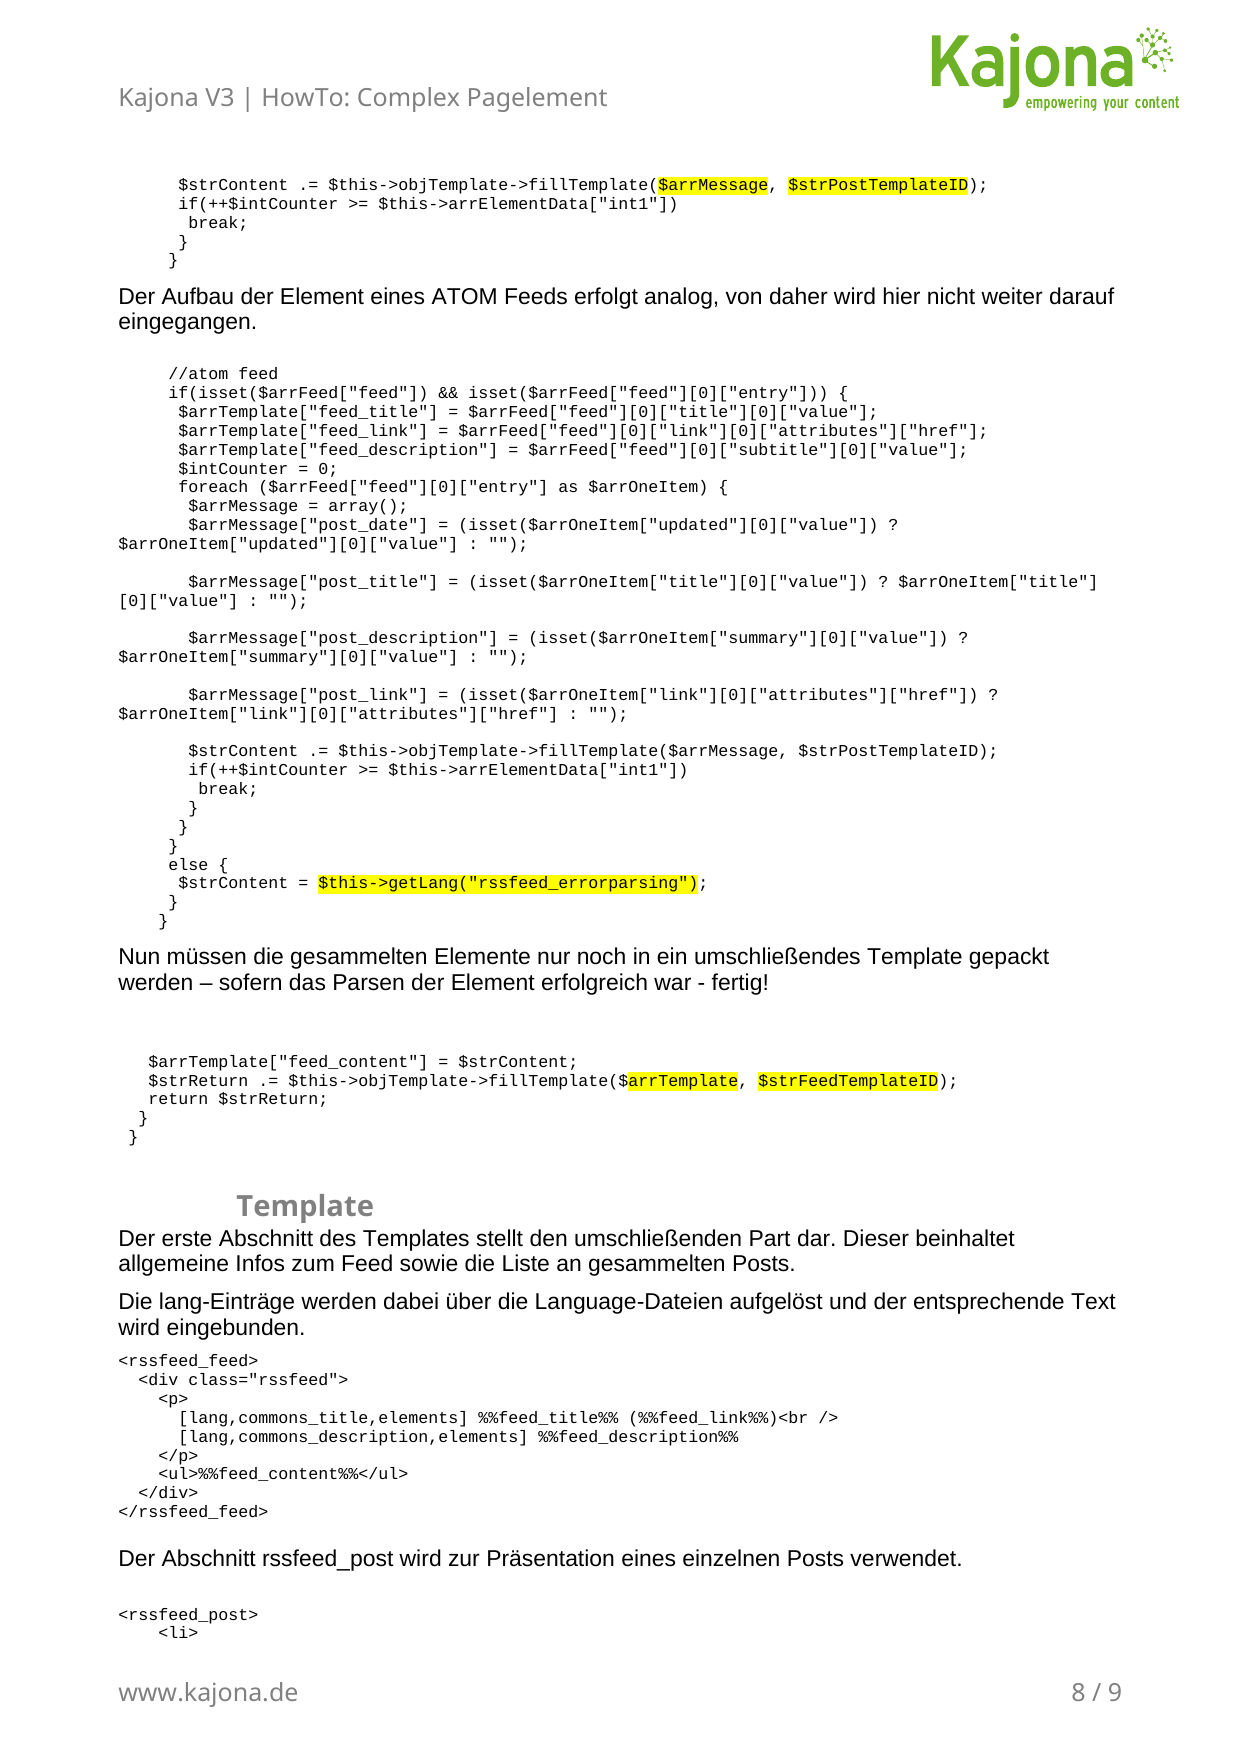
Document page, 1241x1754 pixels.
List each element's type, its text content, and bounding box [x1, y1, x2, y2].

text <li> [118, 1625, 1122, 1644]
text <rssfeed_feed> [118, 1353, 1122, 1372]
text <p> [118, 1391, 1122, 1409]
text </div> [118, 1485, 1122, 1504]
text <ul>%%feed_content%%</ul> [118, 1466, 1122, 1485]
subtitle Template [118, 1186, 1122, 1225]
text $arrTemplate["feed_content"] = $strContent; $strReturn .= $this->objTemplate->fillTemplate($arrTemplate, $strFeedTemplateID); return $strReturn; } } [118, 1008, 1122, 1173]
text Nun müssen die gesammelten Elemente nur noch in ein umschließendes Template gepackt werden – sofern das Parsen der Element erfolgreich war - fertig! [118, 944, 1122, 995]
text Der Aufbau der Element eines ATOM Feeds erfolgt analog, von daher wird hier nicht weiter darauf eingegangen. [118, 283, 1122, 334]
text Der Abschnitt rssfeed_post wird zur Präsentation eines einzelnen Posts verwendet. [118, 1545, 1122, 1571]
text Die lang-Einträge werden dabei über die Language-Dateien aufgelöst und der entsprechende Text wird eingebunden. [118, 1289, 1122, 1340]
text <rssfeed_post> [118, 1606, 1122, 1625]
text </rssfeed_feed> [118, 1504, 1122, 1522]
text $strContent .= $this->objTemplate->fillTemplate($arrMessage, $strPostTemplateID); if(++$intCounter >= $this->arrElementData["int1"]) break; } } [118, 177, 1122, 271]
text Der erste Abschnitt des Templates stellt den umschließenden Part dar. Dieser beinhaltet allgemeine Infos zum Feed sowie die Liste an gesammelten Posts. [118, 1225, 1122, 1277]
text <div class="rssfeed"> [118, 1372, 1122, 1391]
text //atom feed if(isset($arrFeed["feed"]) && isset($arrFeed["feed"][0]["entry"])) { $arrTemplate["feed_title"] = $arrFeed["feed"][0]["title"][0]["value"]; $arrTemplate["feed_link"] = $arrFeed["feed"][0]["link"][0]["attributes"]["href"]; $arrTemplate["feed_description"] = $arrFeed["feed"][0]["subtitle"][0]["value"]; $intCounter = 0; foreach ($arrFeed["feed"][0]["entry"] as $arrOneItem) { $arrMessage = array(); $arrMessage["post_date"] = (isset($arrOneItem["updated"][0]["value"]) ? $arrOneItem["updated"][0]["value"] : ""); $arrMessage["post_title"] = (isset($arrOneItem["title"][0]["value"]) ? $arrOneItem["title"][0]["value"] : ""); $arrMessage["post_description"] = (isset($arrOneItem["summary"][0]["value"]) ? $arrOneItem["summary"][0]["value"] : ""); $arrMessage["post_link"] = (isset($arrOneItem["link"][0]["attributes"]["href"]) ? $arrOneItem["link"][0]["attributes"]["href"] : ""); $strContent .= $this->objTemplate->fillTemplate($arrMessage, $strPostTemplateID); if(++$intCounter >= $this->arrElementData["int1"]) break; } } } else { $strContent = $this->getLang("rssfeed_errorparsing"); } } [118, 347, 1122, 932]
text </p> [118, 1447, 1122, 1466]
text [lang,commons_description,elements] %%feed_description%% [118, 1428, 1122, 1447]
text [lang,commons_title,elements] %%feed_title%% (%%feed_link%%)<br /> [118, 1409, 1122, 1428]
